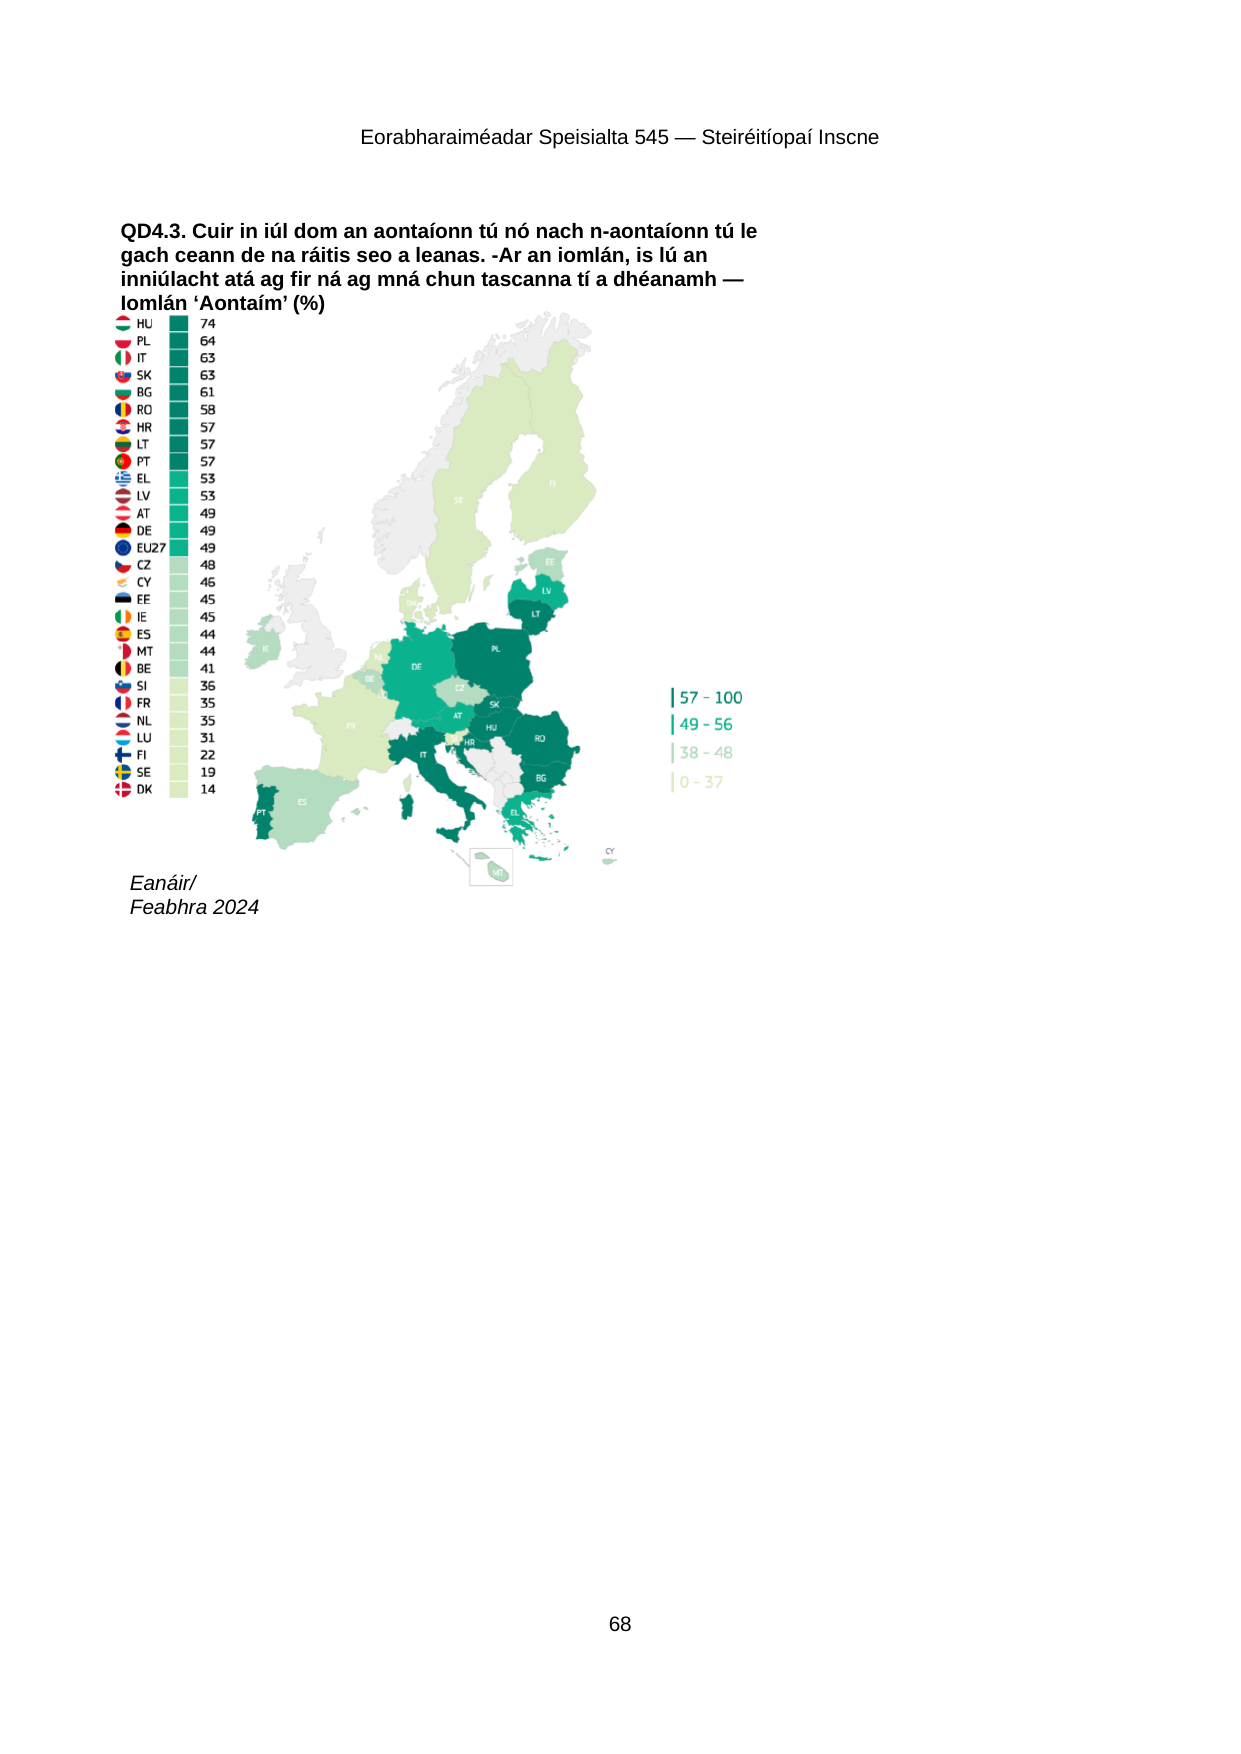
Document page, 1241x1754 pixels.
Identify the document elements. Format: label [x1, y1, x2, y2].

picture [158, 880, 164, 887]
picture [94, 301, 750, 887]
